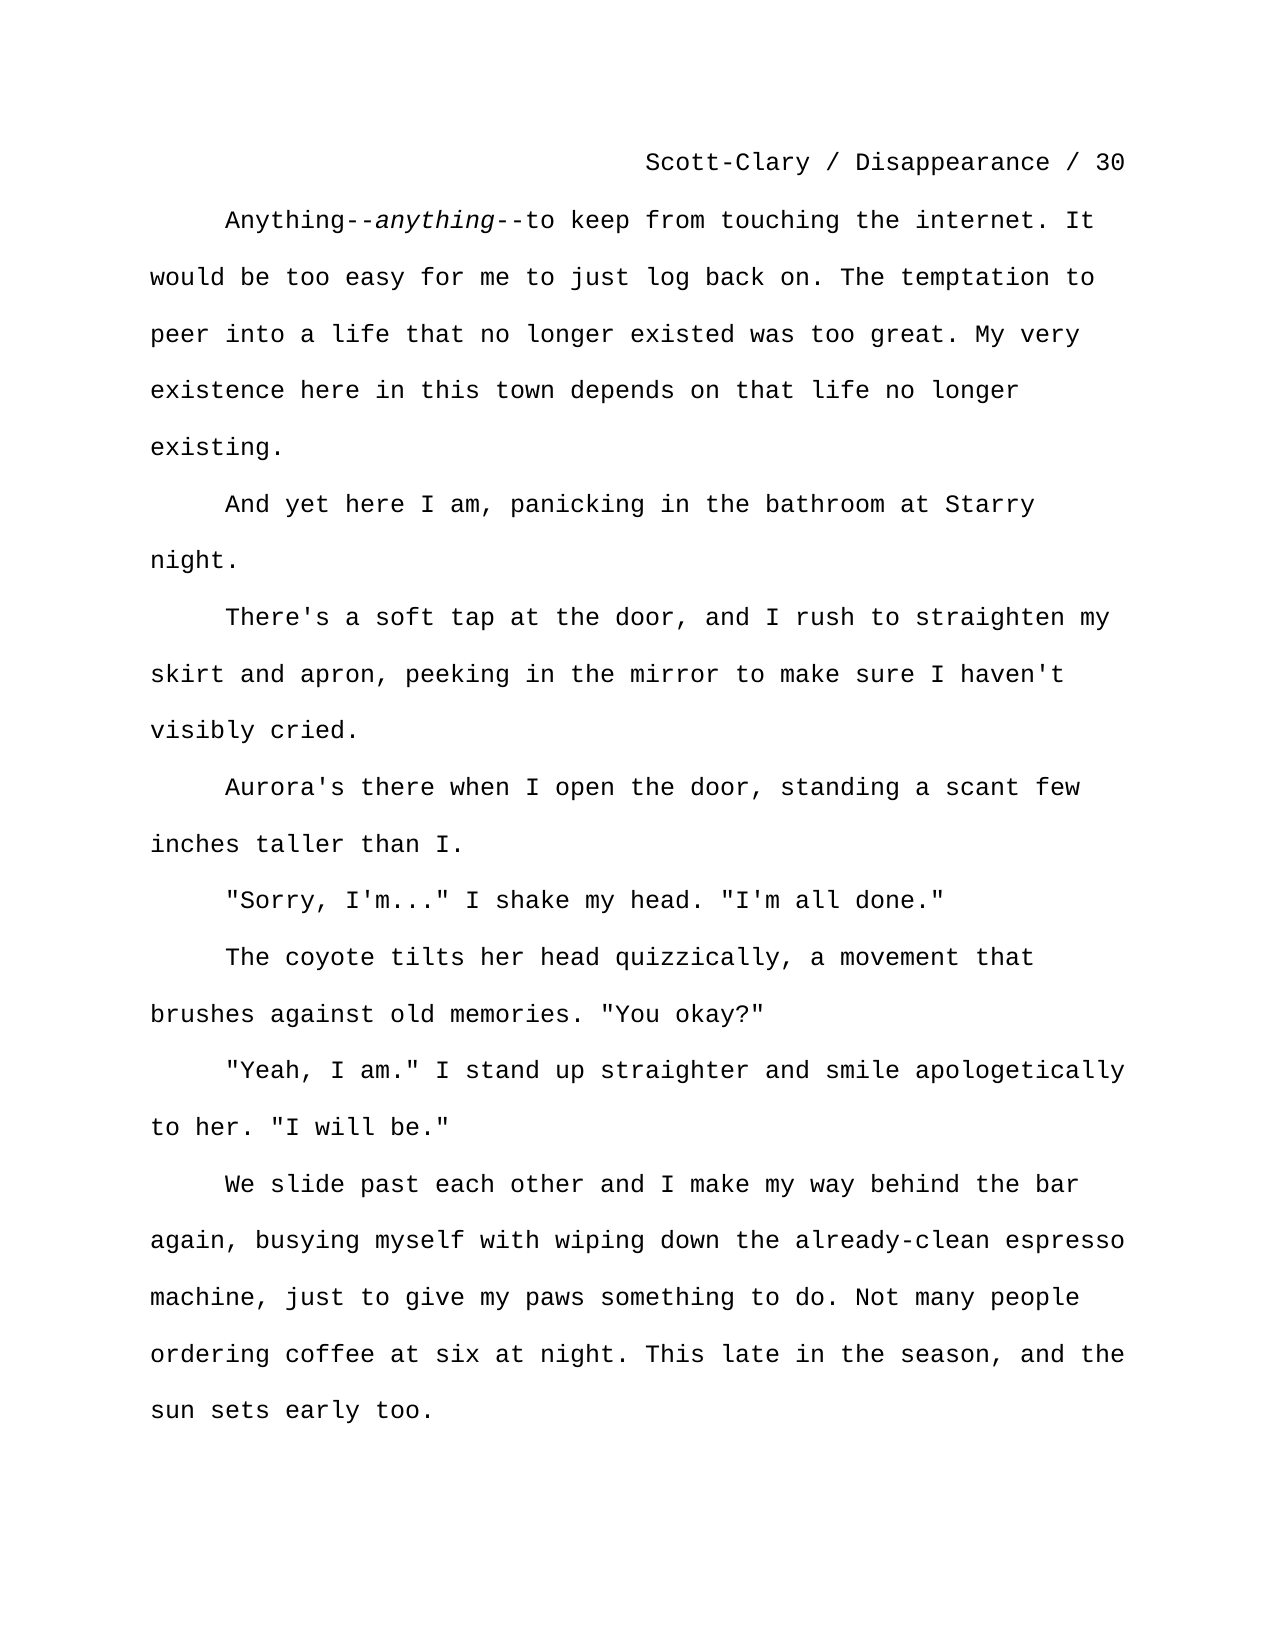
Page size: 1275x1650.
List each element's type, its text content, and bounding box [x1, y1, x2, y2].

text Anything--anything--to keep from touching the internet. It would be too easy for me to just log back on. The temptation to peer into a life that no longer existed was too great. My very existence here in this town depends on that life no longer existing. [150, 208, 1125, 463]
text There's a soft tap at the door, and I rush to straighten my skirt and apron, peeking in the mirror to make sure I haven't visibly cried. [150, 604, 1125, 746]
text We slide past each other and I make my way behind the bar again, busying myself with wiping down the already-clean espresso machine, just to give my paws something to do. Not many people ordering coffee at six at night. This late in the season, and the sun sets early too. [150, 1171, 1125, 1426]
text The coyote tilts her head quizzically, a movement that brushes against old memories. "You okay?" [150, 944, 1125, 1029]
text Aurora's there when I open the door, standing a scant few inches taller than I. [150, 774, 1125, 859]
text "Sorry, I'm..." I shake my head. "I'm all done." [150, 888, 1125, 916]
text "Yeah, I am." I stand up straighter and smile apologetically to her. "I will be." [150, 1058, 1125, 1143]
text And yet here I am, panicking in the bathroom at Starry night. [150, 491, 1125, 576]
